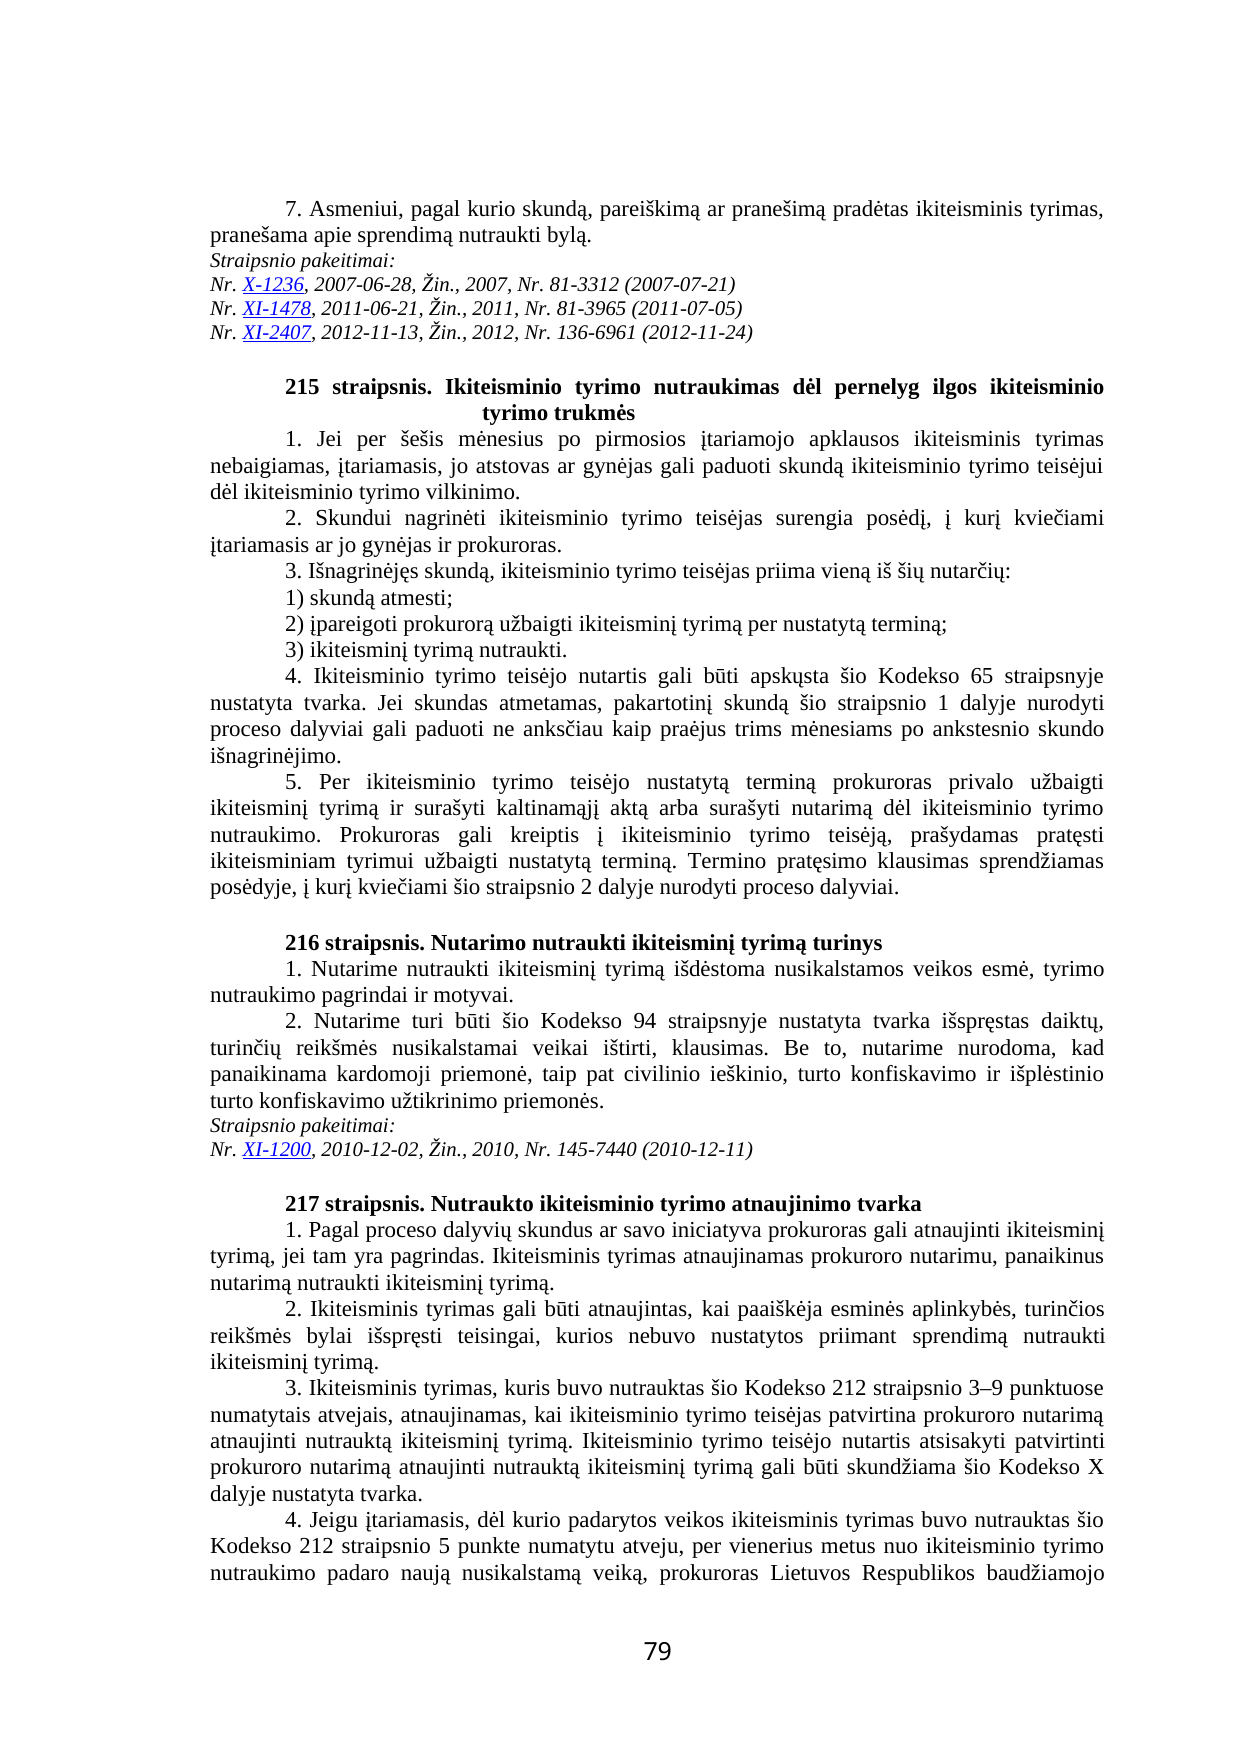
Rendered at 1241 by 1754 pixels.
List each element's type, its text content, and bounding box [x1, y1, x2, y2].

text 1. Pagal proceso dalyvių skundus ar savo iniciatyva prokuroras gali atnaujinti ikiteisminį tyrimą, jei tam yra pagrindas. Ikiteisminis tyrimas atnaujinamas prokuroro nutarimu, panaikinus nutarimą nutraukti ikiteisminį tyrimą. [210, 1216, 1106, 1295]
text 4. Ikiteisminio tyrimo teisėjo nutartis gali būti apskųsta šio Kodekso 65 straipsnyje nustatyta tvarka. Jei skundas atmetamas, pakartotinį skundą šio straipsnio 1 dalyje nurodyti proceso dalyviai gali paduoti ne anksčiau kaip praėjus trims mėnesiams po ankstesnio skundo išnagrinėjimo. [210, 663, 1106, 768]
text 7. Asmeniui, pagal kurio skundą, pareiškimą ar pranešimą pradėtas ikiteisminis tyrimas, pranešama apie sprendimą nutraukti bylą. [210, 195, 1106, 248]
text 4. Jeigu įtariamasis, dėl kurio padarytos veikos ikiteisminis tyrimas buvo nutrauktas šio Kodekso 212 straipsnio 5 punkte numatytu atveju, per vienerius metus nuo ikiteisminio tyrimo nutraukimo padaro naują nusikalstamą veiką, prokuroras Lietuvos Respublikos baudžiamojo [210, 1506, 1106, 1585]
text Straipsnio pakeitimai: [210, 248, 1106, 272]
text 3. Ikiteisminis tyrimas, kuris buvo nutrauktas šio Kodekso 212 straipsnio 3–9 punktuose numatytais atvejais, atnaujinamas, kai ikiteisminio tyrimo teisėjas patvirtina prokuroro nutarimą atnaujinti nutrauktą ikiteisminį tyrimą. Ikiteisminio tyrimo teisėjo nutartis atsisakyti patvirtinti prokuroro nutarimą atnaujinti nutrauktą ikiteisminį tyrimą gali būti skundžiama šio Kodekso X dalyje nustatyta tvarka. [210, 1374, 1106, 1506]
text 2) įpareigoti prokurorą užbaigti ikiteisminį tyrimą per nustatytą terminą; [210, 610, 1106, 636]
text 3. Išnagrinėjęs skundą, ikiteisminio tyrimo teisėjas priima vieną iš šių nutarčių: [210, 557, 1106, 583]
text Nr. XI-2407, 2012-11-13, Žin., 2012, Nr. 136-6961 (2012-11-24) [210, 320, 1106, 344]
text 1) skundą atmesti; [210, 583, 1106, 610]
text 216 straipsnis. Nutarimo nutraukti ikiteisminį tyrimą turinys [210, 928, 1106, 955]
text 1. Nutarime nutraukti ikiteisminį tyrimą išdėstoma nusikalstamos veikos esmė, tyrimo nutraukimo pagrindai ir motyvai. [210, 955, 1106, 1008]
text 2. Nutarime turi būti šio Kodekso 94 straipsnyje nustatyta tvarka išspręstas daiktų, turinčių reikšmės nusikalstamai veikai ištirti, klausimas. Be to, nutarime nurodoma, kad panaikinama kardomoji priemonė, taip pat civilinio ieškinio, turto konfiskavimo ir išplėstinio turto konfiskavimo užtikrinimo priemonės. [210, 1008, 1106, 1113]
text 3) ikiteisminį tyrimą nutraukti. [210, 636, 1106, 663]
text 215 straipsnis. Ikiteisminio tyrimo nutraukimas dėl pernelyg ilgos ikiteisminio tyrimo trukmės [285, 373, 1106, 425]
text 1. Jei per šešis mėnesius po pirmosios įtariamojo apklausos ikiteisminis tyrimas nebaigiamas, įtariamasis, jo atstovas ar gynėjas gali paduoti skundą ikiteisminio tyrimo teisėjui dėl ikiteisminio tyrimo vilkinimo. [210, 425, 1106, 504]
text Nr. XI-1478, 2011-06-21, Žin., 2011, Nr. 81-3965 (2011-07-05) [210, 296, 1106, 320]
text Nr. X-1236, 2007-06-28, Žin., 2007, Nr. 81-3312 (2007-07-21) [210, 272, 1106, 296]
text 5. Per ikiteisminio tyrimo teisėjo nustatytą terminą prokuroras privalo užbaigti ikiteisminį tyrimą ir surašyti kaltinamąjį aktą arba surašyti nutarimą dėl ikiteisminio tyrimo nutraukimo. Prokuroras gali kreiptis į ikiteisminio tyrimo teisėją, prašydamas pratęsti ikiteisminiam tyrimui užbaigti nustatytą terminą. Termino pratęsimo klausimas sprendžiamas posėdyje, į kurį kviečiami šio straipsnio 2 dalyje nurodyti proceso dalyviai. [210, 768, 1106, 900]
text Nr. XI-1200, 2010-12-02, Žin., 2010, Nr. 145-7440 (2010-12-11) [210, 1137, 1106, 1161]
text 2. Skundui nagrinėti ikiteisminio tyrimo teisėjas surengia posėdį, į kurį kviečiami įtariamasis ar jo gynėjas ir prokuroras. [210, 504, 1106, 557]
text 2. Ikiteisminis tyrimas gali būti atnaujintas, kai paaiškėja esminės aplinkybės, turinčios reikšmės bylai išspręsti teisingai, kurios nebuvo nustatytos priimant sprendimą nutraukti ikiteisminį tyrimą. [210, 1295, 1106, 1374]
text 217 straipsnis. Nutraukto ikiteisminio tyrimo atnaujinimo tvarka [210, 1190, 1106, 1216]
text Straipsnio pakeitimai: [210, 1113, 1106, 1137]
